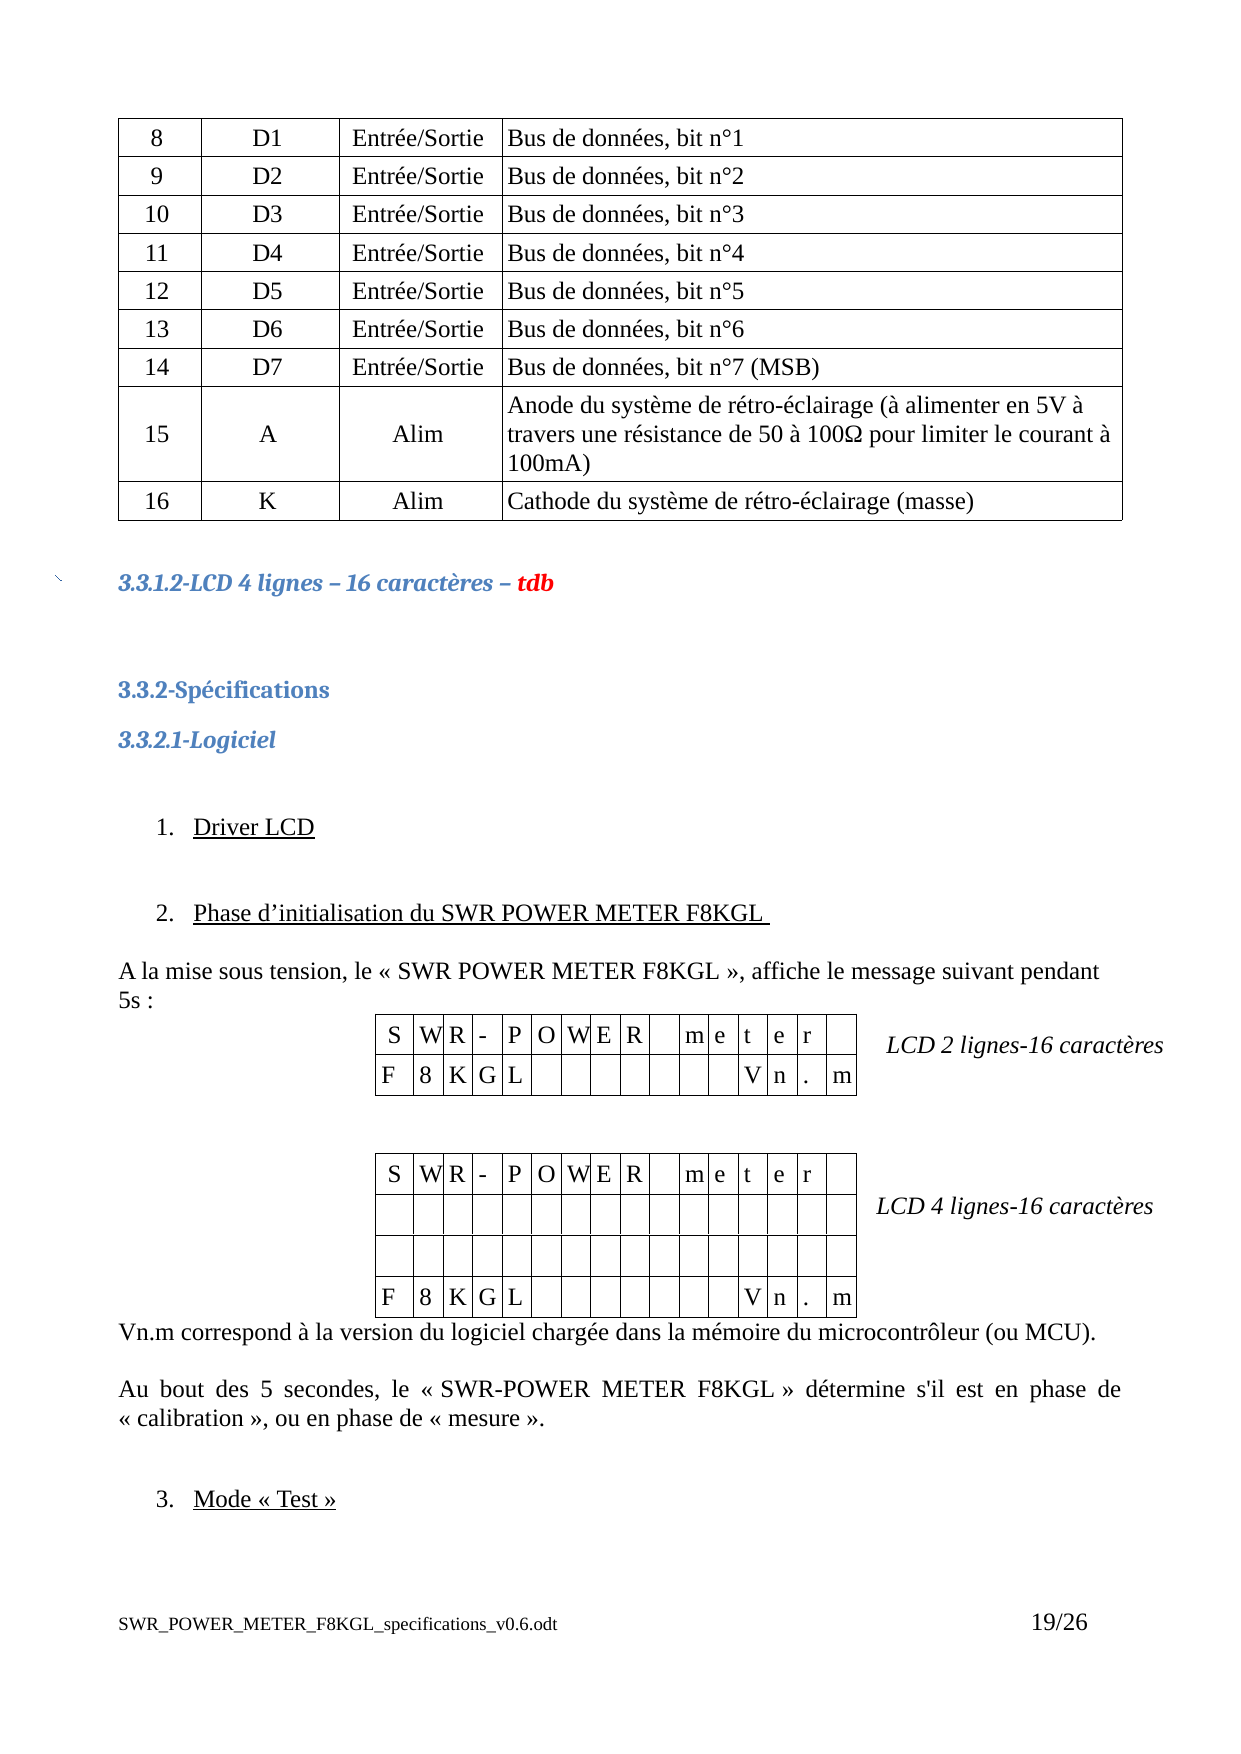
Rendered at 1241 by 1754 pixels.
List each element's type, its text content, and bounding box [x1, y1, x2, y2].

table_header [532, 1236, 561, 1276]
table_header e [768, 1154, 797, 1194]
table_header R [621, 1154, 649, 1194]
table_header [473, 1236, 502, 1276]
text Au bout des 5 secondes, le « SWR-POWER METER F8KGL » détermine s'il est en phase de « calibration », ou en phase de « mesure ». [118, 1374, 1122, 1432]
table_cell m [827, 1277, 856, 1316]
table_header [827, 1236, 856, 1276]
table_cell [798, 1195, 826, 1234]
table_header [414, 1236, 443, 1276]
list Driver LCD [156, 812, 1122, 841]
table_cell Alim [340, 387, 502, 481]
table_header [827, 1154, 856, 1194]
table_header E [591, 1154, 620, 1194]
table_cell K [444, 1055, 472, 1095]
table_header E [591, 1015, 620, 1054]
table_cell . [798, 1277, 826, 1316]
table_header [562, 1236, 590, 1276]
table_cell [532, 1055, 561, 1095]
table_cell D2 [202, 157, 339, 194]
table_cell n [768, 1277, 797, 1316]
table_cell [621, 1055, 649, 1095]
table_header e [709, 1154, 738, 1194]
table_cell n [768, 1055, 797, 1095]
table_header t [739, 1015, 767, 1054]
table_header - [473, 1015, 502, 1054]
table_cell Bus de données, bit n°1 [503, 119, 1122, 156]
table_cell [650, 1195, 679, 1234]
table_cell K [202, 482, 339, 520]
table_header S [376, 1154, 413, 1194]
table_cell [680, 1195, 708, 1234]
table_cell Entrée/Sortie [340, 310, 502, 347]
table_header [591, 1236, 620, 1276]
table_header W [562, 1154, 590, 1194]
table_cell [562, 1195, 590, 1234]
table_header R [444, 1015, 472, 1054]
table_header [621, 1236, 649, 1276]
table_header R [621, 1015, 649, 1054]
table_cell D3 [202, 196, 339, 233]
table_cell 14 [119, 349, 201, 386]
table_cell Bus de données, bit n°4 [503, 234, 1122, 271]
table_cell 16 [119, 482, 201, 520]
table_cell Entrée/Sortie [340, 234, 502, 271]
table_cell D4 [202, 234, 339, 271]
table_cell Bus de données, bit n°3 [503, 196, 1122, 233]
table_cell Alim [340, 482, 502, 520]
list Mode « Test » [156, 1484, 1122, 1513]
table_cell F [376, 1277, 413, 1316]
table_header e [709, 1015, 738, 1054]
table_cell G [473, 1277, 502, 1316]
table_cell V [739, 1277, 767, 1316]
table_cell [621, 1277, 649, 1316]
table_cell 12 [119, 272, 201, 309]
table_cell [376, 1195, 413, 1234]
table_cell [503, 1195, 531, 1234]
table_cell [591, 1277, 620, 1316]
table_cell 13 [119, 310, 201, 347]
table_cell [709, 1195, 738, 1234]
table_header [376, 1236, 413, 1276]
table_cell 9 [119, 157, 201, 194]
table_cell L [503, 1277, 531, 1316]
subtitle 3.3.1.2-LCD 4 lignes – 16 caractères – tdb [118, 569, 1122, 598]
table_header P [503, 1154, 531, 1194]
table_cell Anode du système de rétro-éclairage (à alimenter en 5V à travers une résistance de 50 à 100Ω pour limiter le courant à 100mA) [503, 387, 1122, 481]
table_cell Entrée/Sortie [340, 157, 502, 194]
table_cell Entrée/Sortie [340, 119, 502, 156]
table_header W [414, 1015, 443, 1054]
table_cell Bus de données, bit n°7 (MSB) [503, 349, 1122, 386]
table_header [768, 1236, 797, 1276]
table_header t [739, 1154, 767, 1194]
table_header O [532, 1154, 561, 1194]
table_header W [562, 1015, 590, 1054]
table_cell Entrée/Sortie [340, 272, 502, 309]
table_cell [444, 1195, 472, 1234]
table_header S [376, 1015, 413, 1054]
subtitle 3.3.2.1-Logiciel [118, 726, 1122, 755]
table_cell 8 [414, 1055, 443, 1095]
table_cell 10 [119, 196, 201, 233]
table_cell Entrée/Sortie [340, 196, 502, 233]
subtitle 3.3.2-Spécifications [118, 676, 1122, 705]
table_cell [591, 1195, 620, 1234]
table_cell [739, 1195, 767, 1234]
table_header R [444, 1154, 472, 1194]
table_header [709, 1236, 738, 1276]
table_cell [532, 1195, 561, 1234]
table_cell [680, 1277, 708, 1316]
table_cell m [827, 1055, 856, 1095]
table_header e [768, 1015, 797, 1054]
table_cell 11 [119, 234, 201, 271]
table_cell G [473, 1055, 502, 1095]
table_cell D5 [202, 272, 339, 309]
table_cell D7 [202, 349, 339, 386]
table_cell [591, 1055, 620, 1095]
table_cell Cathode du système de rétro-éclairage (masse) [503, 482, 1122, 520]
table_header r [798, 1154, 826, 1194]
table_cell [562, 1277, 590, 1316]
table_header [444, 1236, 472, 1276]
table_cell [650, 1055, 679, 1095]
text Vn.m correspond à la version du logiciel chargée dans la mémoire du microcontrôleur (ou MCU). [118, 1317, 1122, 1346]
table_cell A [202, 387, 339, 481]
table_header m [680, 1154, 708, 1194]
table_header [798, 1236, 826, 1276]
table_header [739, 1236, 767, 1276]
table_cell D6 [202, 310, 339, 347]
table_cell F [376, 1055, 413, 1095]
table_cell Entrée/Sortie [340, 349, 502, 386]
table_header r [798, 1015, 826, 1054]
table_cell [562, 1055, 590, 1095]
table_cell Bus de données, bit n°6 [503, 310, 1122, 347]
table_cell [621, 1195, 649, 1234]
table_header [650, 1154, 679, 1194]
table_cell 15 [119, 387, 201, 481]
table_cell . [798, 1055, 826, 1095]
table_cell [680, 1055, 708, 1095]
table_header - [473, 1154, 502, 1194]
table_cell [768, 1195, 797, 1234]
table_cell [650, 1277, 679, 1316]
table_header [650, 1236, 679, 1276]
table_header [680, 1236, 708, 1276]
table_cell Bus de données, bit n°2 [503, 157, 1122, 194]
table_cell [709, 1277, 738, 1316]
table_cell Bus de données, bit n°5 [503, 272, 1122, 309]
table_cell 8 [414, 1277, 443, 1316]
table_cell K [444, 1277, 472, 1316]
table_cell D1 [202, 119, 339, 156]
table_cell [532, 1277, 561, 1316]
table_header W [414, 1154, 443, 1194]
table_cell [709, 1055, 738, 1095]
table_header m [680, 1015, 708, 1054]
table_cell [473, 1195, 502, 1234]
table_header [503, 1236, 531, 1276]
text A la mise sous tension, le « SWR POWER METER F8KGL », affiche le message suivant pendant 5s : [118, 956, 1122, 1013]
table_cell 8 [119, 119, 201, 156]
table_header [827, 1015, 856, 1054]
table_cell [414, 1195, 443, 1234]
table_header P [503, 1015, 531, 1054]
table_cell V [739, 1055, 767, 1095]
table_cell L [503, 1055, 531, 1095]
table_cell [827, 1195, 856, 1234]
list Phase d’initialisation du SWR POWER METER F8KGL [156, 898, 1122, 927]
table_header O [532, 1015, 561, 1054]
table_header [650, 1015, 679, 1054]
